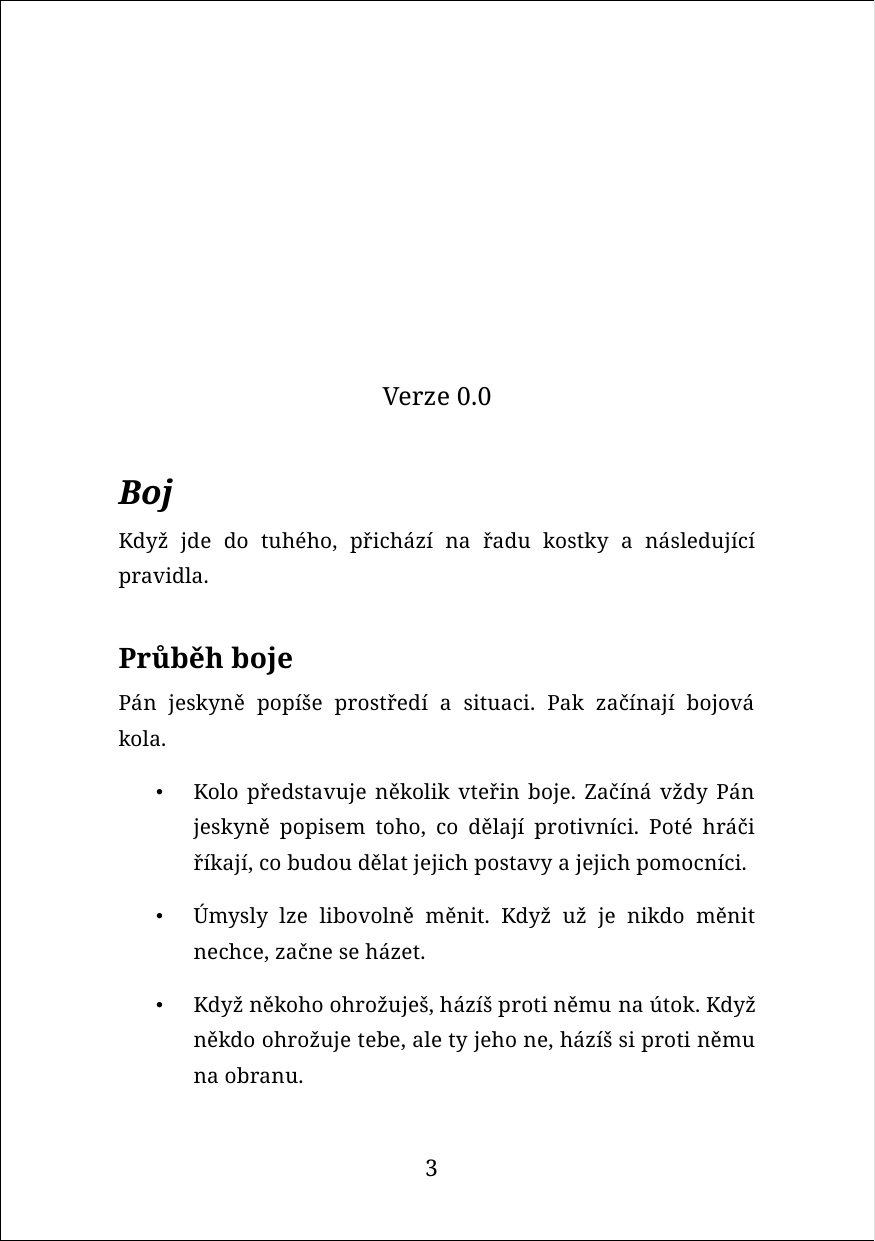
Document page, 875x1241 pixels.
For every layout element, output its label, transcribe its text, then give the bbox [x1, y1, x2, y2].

list Kolo představuje několik vteřin boje. Začíná vždy Pán jeskyně popisem toho, co dělají protivníci. Poté hráči říkají, co budou dělat jejich postavy a jejich pomocníci. [156, 777, 756, 876]
text Když jde do tuhého, přichází na řadu kostky a následující pravidla. [118, 526, 756, 590]
list Úmysly lze libovolně měnit. Když už je nikdo měnit nechce, začne se házet. [156, 901, 756, 965]
text Verze 0.0 [118, 379, 756, 413]
subtitle Boj [118, 468, 756, 514]
text Pán jeskyně popíše prostředí a situaci. Pak začínají bojová kola. [118, 688, 756, 752]
list Když někoho ohrožuješ, házíš proti němu na útok. Když někdo ohrožuje tebe, ale ty jeho ne, házíš si proti němu na obranu. [156, 990, 756, 1089]
subtitle Průběh boje [118, 638, 756, 676]
